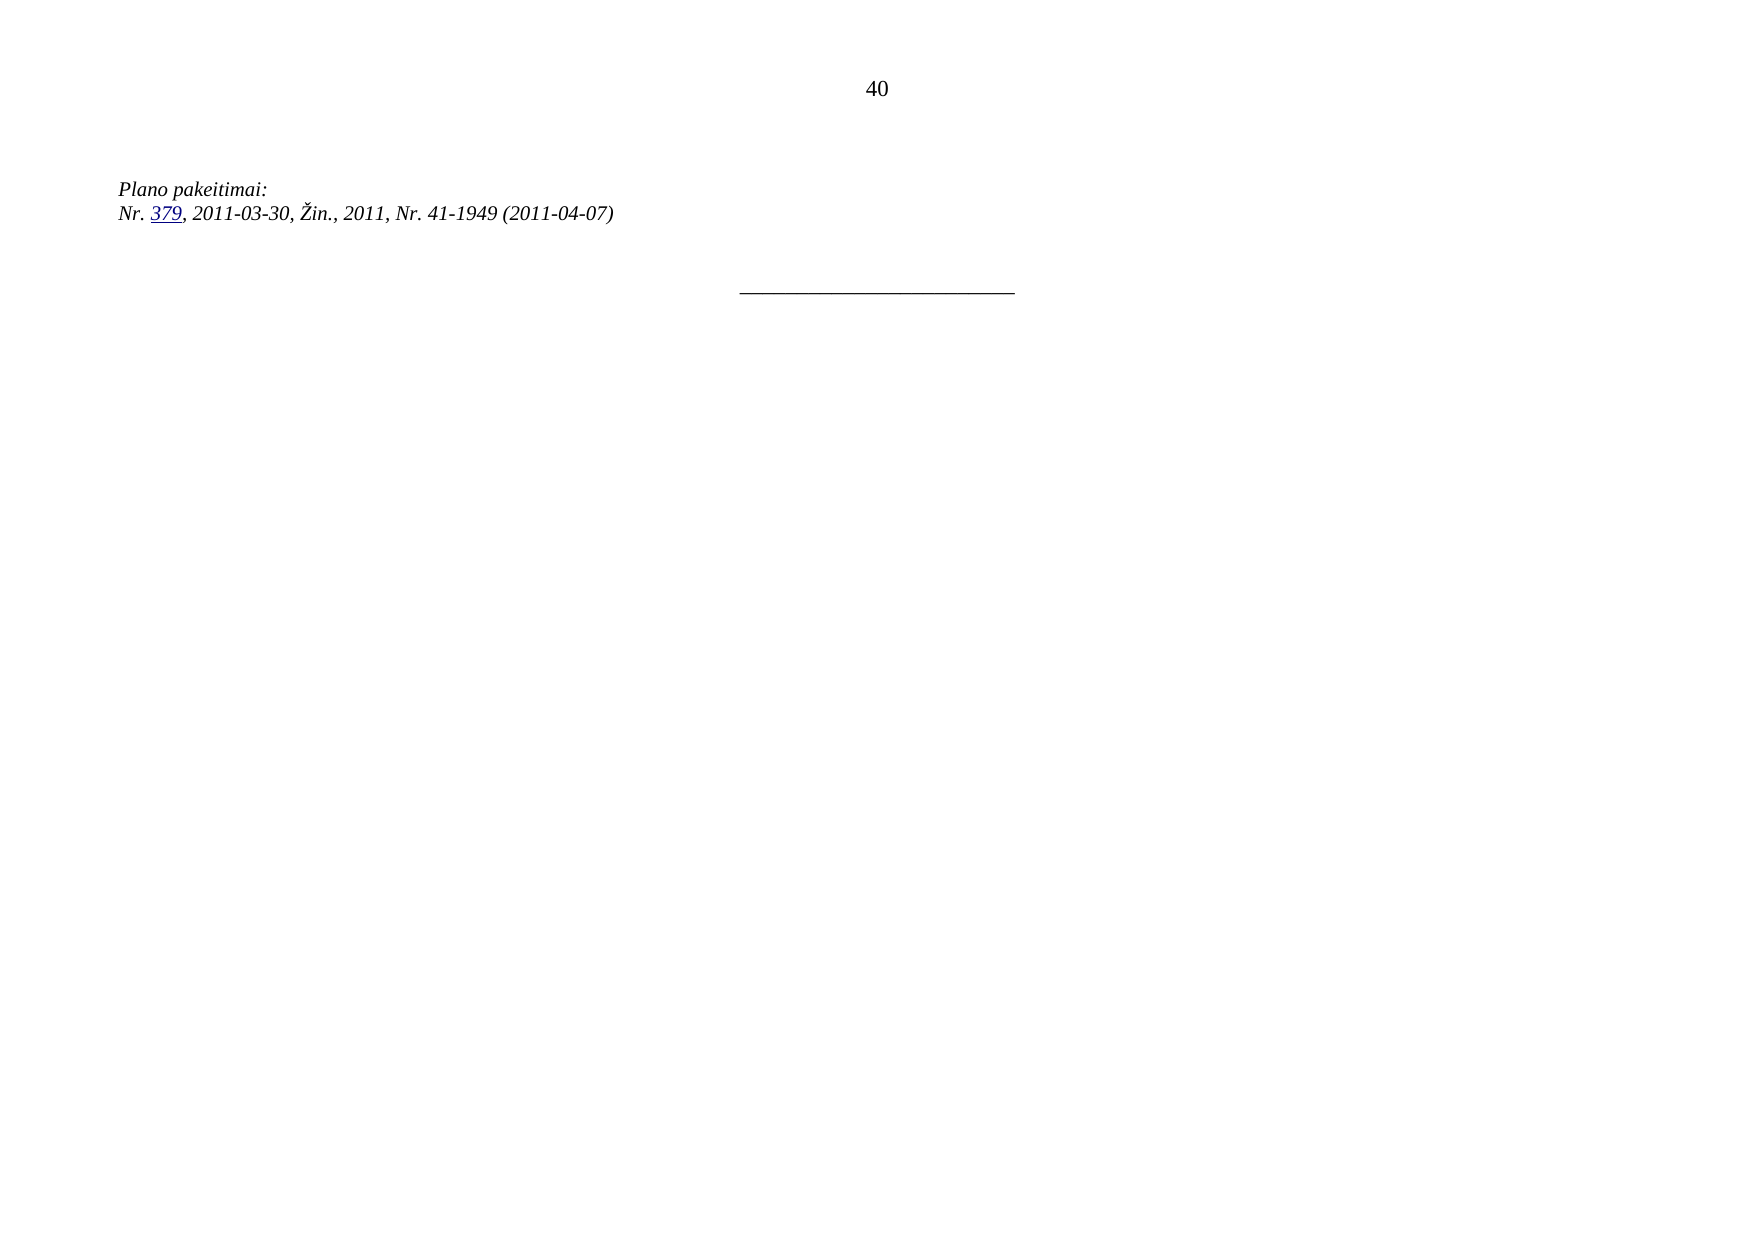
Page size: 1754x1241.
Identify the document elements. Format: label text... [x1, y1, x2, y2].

text Plano pakeitimai: [118, 177, 1636, 201]
text –––––––––––––––––––––––– [118, 278, 1636, 304]
text Nr. 379, 2011-03-30, Žin., 2011, Nr. 41-1949 (2011-04-07) [118, 201, 1636, 225]
